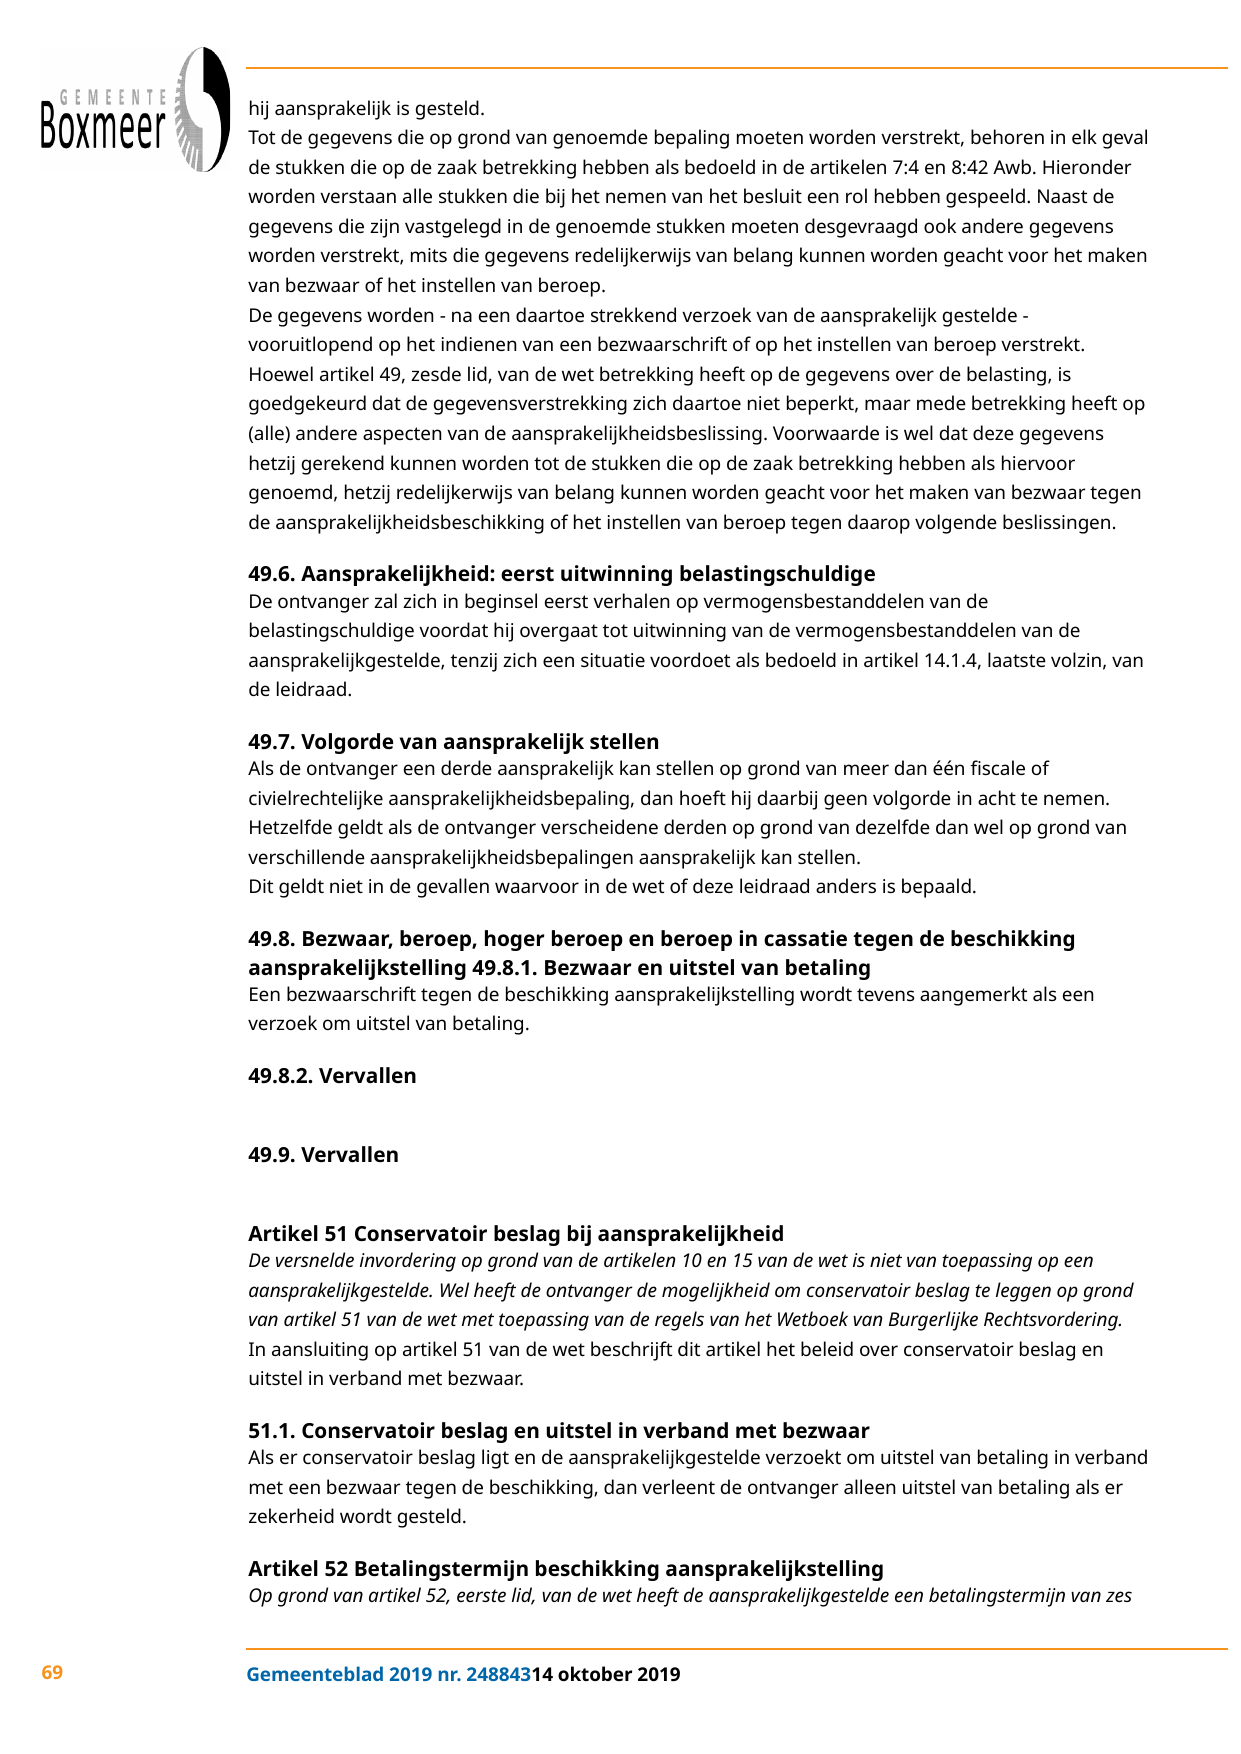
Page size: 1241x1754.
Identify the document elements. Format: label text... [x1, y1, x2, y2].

text De ontvanger zal zich in beginsel eerst verhalen op vermogensbestanddelen van de belastingschuldige voordat hij overgaat tot uitwinning van de vermogensbestanddelen van de aansprakelijkgestelde, tenzij zich een situatie voordoet als bedoeld in artikel 14.1.4, laatste volzin, van de leidraad. [248, 588, 1152, 702]
text De versnelde invordering op grond van de artikelen 10 en 15 van de wet is niet van toepassing op een aansprakelijkgestelde. Wel heeft de ontvanger de mogelijkheid om conservatoir beslag te leggen op grond van artikel 51 van de wet met toepassing van de regels van het Wetboek van Burgerlijke Rechtsvordering. [248, 1247, 1152, 1332]
text 49.7. Volgorde van aansprakelijk stellen [248, 727, 1152, 755]
text 49.8. Bezwaar, beroep, hoger beroep en beroep in cassatie tegen de beschikking aansprakelijkstelling 49.8.1. Bezwaar en uitstel van betaling [248, 924, 1152, 981]
text Dit geldt niet in de gevallen waarvoor in de wet of deze leidraad anders is bepaald. [248, 874, 1152, 899]
text 51.1. Conservatoir beslag en uitstel in verband met bezwaar [248, 1416, 1152, 1444]
text Een bezwaarschrift tegen de beschikking aansprakelijkstelling wordt tevens aangemerkt als een verzoek om uitstel van betaling. [248, 981, 1152, 1036]
text Artikel 51 Conservatoir beslag bij aansprakelijkheid [248, 1219, 1152, 1247]
text De gegevens worden - na een daartoe strekkend verzoek van de aansprakelijk gestelde - vooruitlopend op het indienen van een bezwaarschrift of op het instellen van beroep verstrekt. [248, 302, 1152, 357]
text Artikel 52 Betalingstermijn beschikking aansprakelijkstelling [248, 1554, 1152, 1582]
text Op grond van artikel 52, eerste lid, van de wet heeft de aansprakelijkgestelde een betalingstermijn van zes [248, 1582, 1152, 1608]
text Hoewel artikel 49, zesde lid, van de wet betrekking heeft op de gegevens over de belasting, is goedgekeurd dat de gegevensverstrekking zich daartoe niet beperkt, maar mede betrekking heeft op (alle) andere aspecten van de aansprakelijkheidsbeslissing. Voorwaarde is wel dat deze gegevens hetzij gerekend kunnen worden tot de stukken die op de zaak betrekking hebben als hiervoor genoemd, hetzij redelijkerwijs van belang kunnen worden geacht voor het maken van bezwaar tegen de aansprakelijkheidsbeschikking of het instellen van beroep tegen daarop volgende beslissingen. [248, 361, 1152, 535]
text Als er conservatoir beslag ligt en de aansprakelijkgestelde verzoekt om uitstel van betaling in verband met een bezwaar tegen de beschikking, dan verleent de ontvanger alleen uitstel van betaling als er zekerheid wordt gesteld. [248, 1444, 1152, 1529]
text Als de ontvanger een derde aansprakelijk kan stellen op grond van meer dan één fiscale of civielrechtelijke aansprakelijkheidsbepaling, dan hoeft hij daarbij geen volgorde in acht te nemen. Hetzelfde geldt als de ontvanger verscheidene derden op grond van dezelfde dan wel op grond van verschillende aansprakelijkheidsbepalingen aansprakelijk kan stellen. [248, 755, 1152, 870]
text Tot de gegevens die op grond van genoemde bepaling moeten worden verstrekt, behoren in elk geval de stukken die op de zaak betrekking hebben als bedoeld in de artikelen 7:4 en 8:42 Awb. Hieronder worden verstaan alle stukken die bij het nemen van het besluit een rol hebben gespeeld. Naast de gegevens die zijn vastgelegd in de genoemde stukken moeten desgevraagd ook andere gegevens worden verstrekt, mits die gegevens redelijkerwijs van belang kunnen worden geacht voor het maken van bezwaar of het instellen van beroep. [248, 124, 1152, 298]
picture [41, 47, 231, 172]
text hij aansprakelijk is gesteld. [248, 95, 1152, 121]
text 49.8.2. Vervallen [248, 1061, 1152, 1089]
text 49.9. Vervallen [248, 1140, 1152, 1168]
text 49.6. Aansprakelijkheid: eerst uitwinning belastingschuldige [248, 559, 1152, 588]
text In aansluiting op artikel 51 van de wet beschrijft dit artikel het beleid over conservatoir beslag en uitstel in verband met bezwaar. [248, 1336, 1152, 1391]
